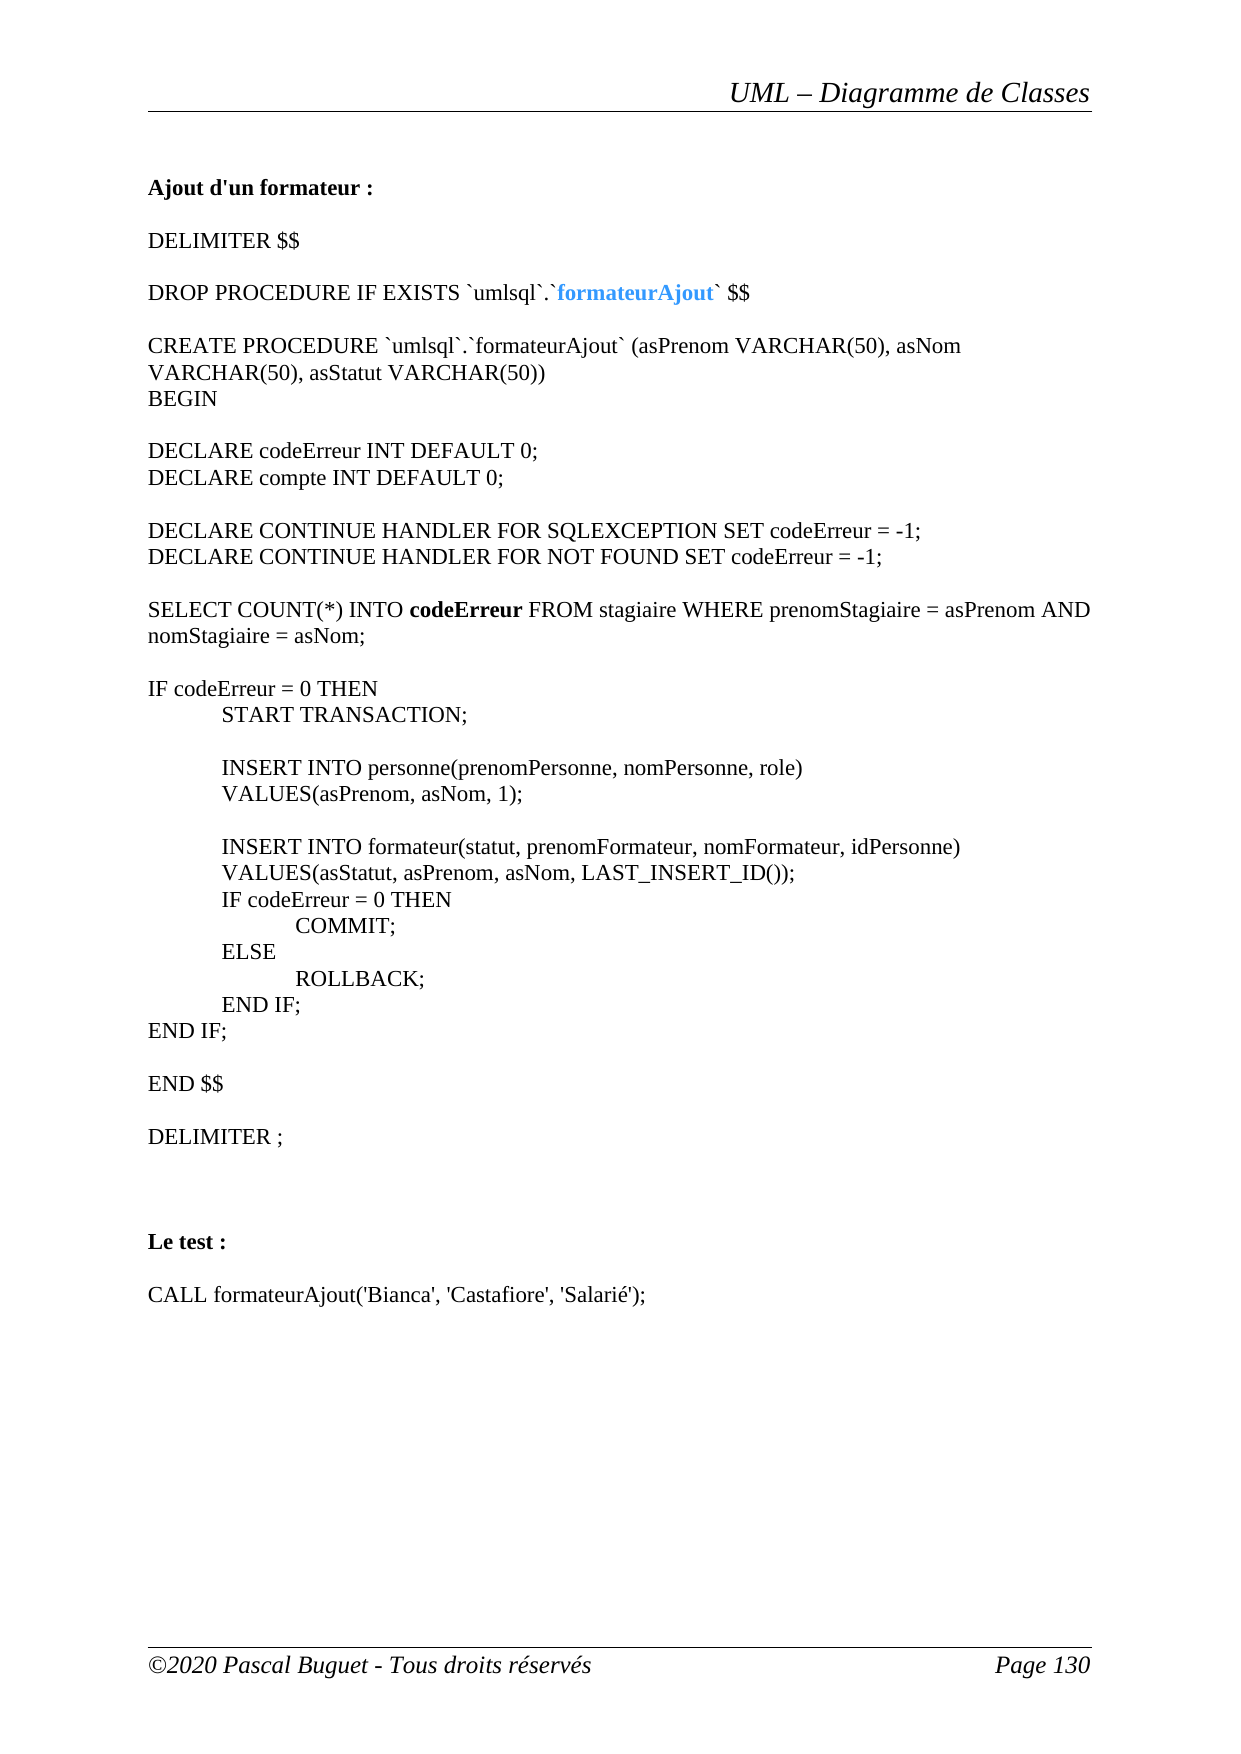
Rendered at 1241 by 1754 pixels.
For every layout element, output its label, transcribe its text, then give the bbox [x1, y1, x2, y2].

text BEGIN [148, 385, 1092, 411]
text END $$ [148, 1070, 1092, 1096]
text CREATE PROCEDURE `umlsql`.`formateurAjout` (asPrenom VARCHAR(50), asNom VARCHAR(50), asStatut VARCHAR(50)) [148, 332, 1092, 385]
text DROP PROCEDURE IF EXISTS `umlsql`.`formateurAjout` $$ [148, 279, 1092, 306]
text DELIMITER ; [148, 1123, 1092, 1149]
text DELIMITER $$ [148, 227, 1092, 253]
text ELSE [148, 938, 1092, 965]
text DECLARE codeErreur INT DEFAULT 0; [148, 438, 1092, 464]
text DECLARE CONTINUE HANDLER FOR SQLEXCEPTION SET codeErreur = -1; [148, 517, 1092, 543]
text ROLLBACK; [148, 965, 1092, 991]
text Le test : [148, 1228, 1092, 1254]
text CALL formateurAjout('Bianca', 'Castafiore', 'Salarié'); [148, 1281, 1092, 1307]
text DECLARE compte INT DEFAULT 0; [148, 464, 1092, 490]
text START TRANSACTION; [148, 701, 1092, 727]
text END IF; [148, 1017, 1092, 1044]
text END IF; [148, 991, 1092, 1017]
text COMMIT; [148, 912, 1092, 938]
text VALUES(asPrenom, asNom, 1); [148, 780, 1092, 807]
text IF codeErreur = 0 THEN [148, 886, 1092, 912]
text IF codeErreur = 0 THEN [148, 675, 1092, 701]
text INSERT INTO personne(prenomPersonne, nomPersonne, role) [148, 754, 1092, 780]
text VALUES(asStatut, asPrenom, asNom, LAST_INSERT_ID()); [148, 859, 1092, 886]
text SELECT COUNT(*) INTO codeErreur FROM stagiaire WHERE prenomStagiaire = asPrenom AND nomStagiaire = asNom; [148, 596, 1092, 648]
text DECLARE CONTINUE HANDLER FOR NOT FOUND SET codeErreur = -1; [148, 543, 1092, 569]
text Ajout d'un formateur : [148, 174, 1092, 200]
text INSERT INTO formateur(statut, prenomFormateur, nomFormateur, idPersonne) [148, 833, 1092, 859]
